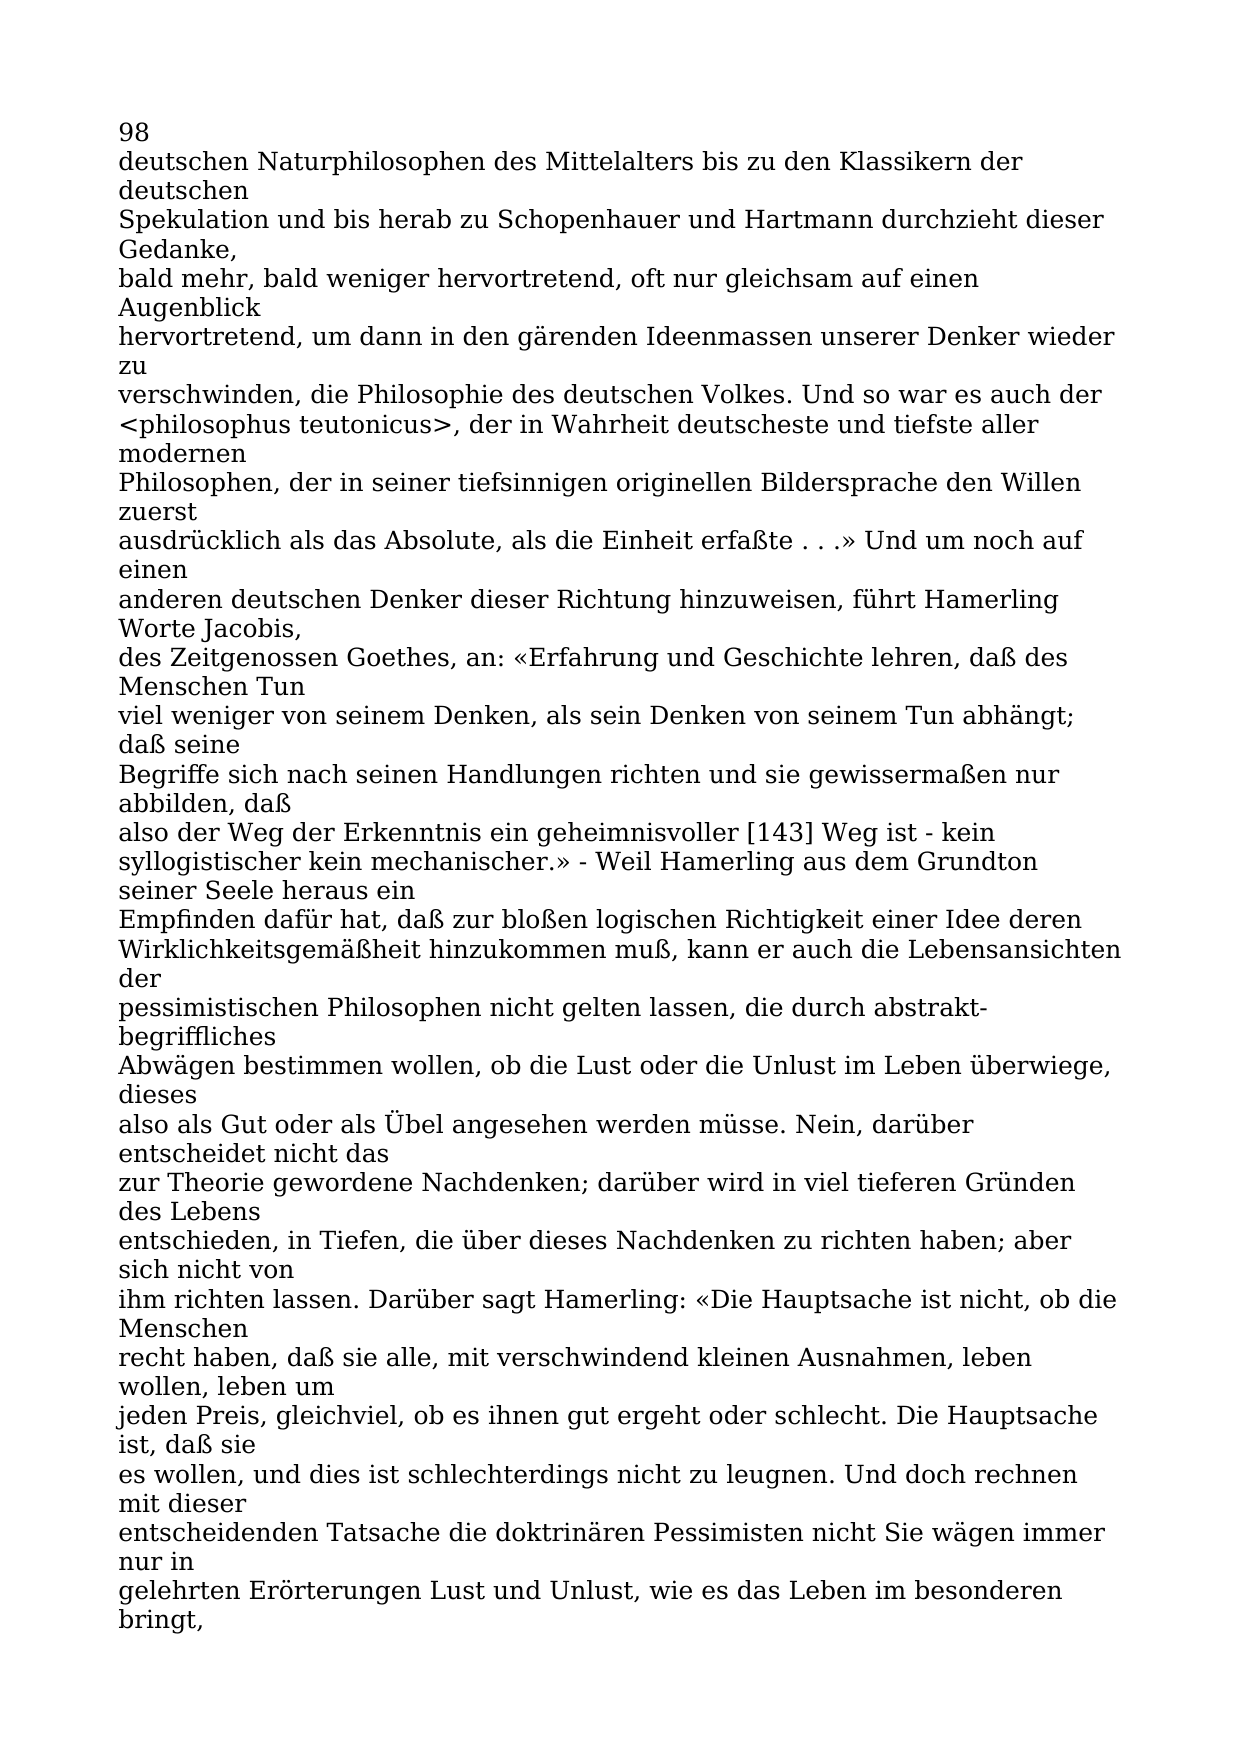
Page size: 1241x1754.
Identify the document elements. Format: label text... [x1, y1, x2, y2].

text Begriffe sich nach seinen Handlungen richten und sie gewissermaßen nur abbilden, daß [118, 760, 1122, 818]
text zur Theorie gewordene Nachdenken; darüber wird in viel tieferen Gründen des Lebens [118, 1168, 1122, 1226]
text Spekulation und bis herab zu Schopenhauer und Hartmann durchzieht dieser Gedanke, [118, 206, 1122, 264]
text deutschen Naturphilosophen des Mittelalters bis zu den Klassikern der deutschen [118, 147, 1122, 206]
text also der Weg der Erkenntnis ein geheimnisvoller [143] Weg ist - kein syllogistischer kein mechanischer.» - Weil Hamerling aus dem Grundton seiner Seele heraus ein [118, 818, 1122, 906]
text entscheidenden Tatsache die doktrinären Pessimisten nicht Sie wägen immer nur in [118, 1518, 1122, 1576]
text Abwägen bestimmen wollen, ob die Lust oder die Unlust im Leben überwiege, dieses [118, 1051, 1122, 1110]
text Wirklichkeitsgemäßheit hinzukommen muß, kann er auch die Lebensansichten der [118, 935, 1122, 993]
text entschieden, in Tiefen, die über dieses Nachdenken zu richten haben; aber sich nicht von [118, 1226, 1122, 1285]
text des Zeitgenossen Goethes, an: «Erfahrung und Geschichte lehren, daß des Menschen Tun [118, 643, 1122, 701]
text Philosophen, der in seiner tiefsinnigen originellen Bildersprache den Willen zuerst [118, 468, 1122, 526]
text gelehrten Erörterungen Lust und Unlust, wie es das Leben im besonderen bringt, [118, 1576, 1122, 1635]
text anderen deutschen Denker dieser Richtung hinzuweisen, führt Hamerling Worte Jacobis, [118, 585, 1122, 643]
text es wollen, und dies ist schlechterdings nicht zu leugnen. Und doch rechnen mit dieser [118, 1460, 1122, 1518]
text <philosophus teutonicus>, der in Wahrheit deutscheste und tiefste aller modernen [118, 410, 1122, 468]
text viel weniger von seinem Denken, als sein Denken von seinem Tun abhängt; daß seine [118, 701, 1122, 760]
text verschwinden, die Philosophie des deutschen Volkes. Und so war es auch der [118, 381, 1122, 410]
text jeden Preis, gleichviel, ob es ihnen gut ergeht oder schlecht. Die Hauptsache ist, daß sie [118, 1401, 1122, 1460]
text ihm richten lassen. Darüber sagt Hamerling: «Die Hauptsache ist nicht, ob die Menschen [118, 1285, 1122, 1343]
text Empfinden dafür hat, daß zur bloßen logischen Richtigkeit einer Idee deren [118, 906, 1122, 935]
text 98 [118, 118, 1122, 147]
text bald mehr, bald weniger hervortretend, oft nur gleichsam auf einen Augenblick [118, 264, 1122, 322]
text hervortretend, um dann in den gärenden Ideenmassen unserer Denker wieder zu [118, 322, 1122, 381]
text recht haben, daß sie alle, mit verschwindend kleinen Ausnahmen, leben wollen, leben um [118, 1343, 1122, 1401]
text ausdrücklich als das Absolute, als die Einheit erfaßte . . .» Und um noch auf einen [118, 526, 1122, 585]
text pessimistischen Philosophen nicht gelten lassen, die durch abstrakt-begriffliches [118, 993, 1122, 1051]
text also als Gut oder als Übel angesehen werden müsse. Nein, darüber entscheidet nicht das [118, 1110, 1122, 1168]
